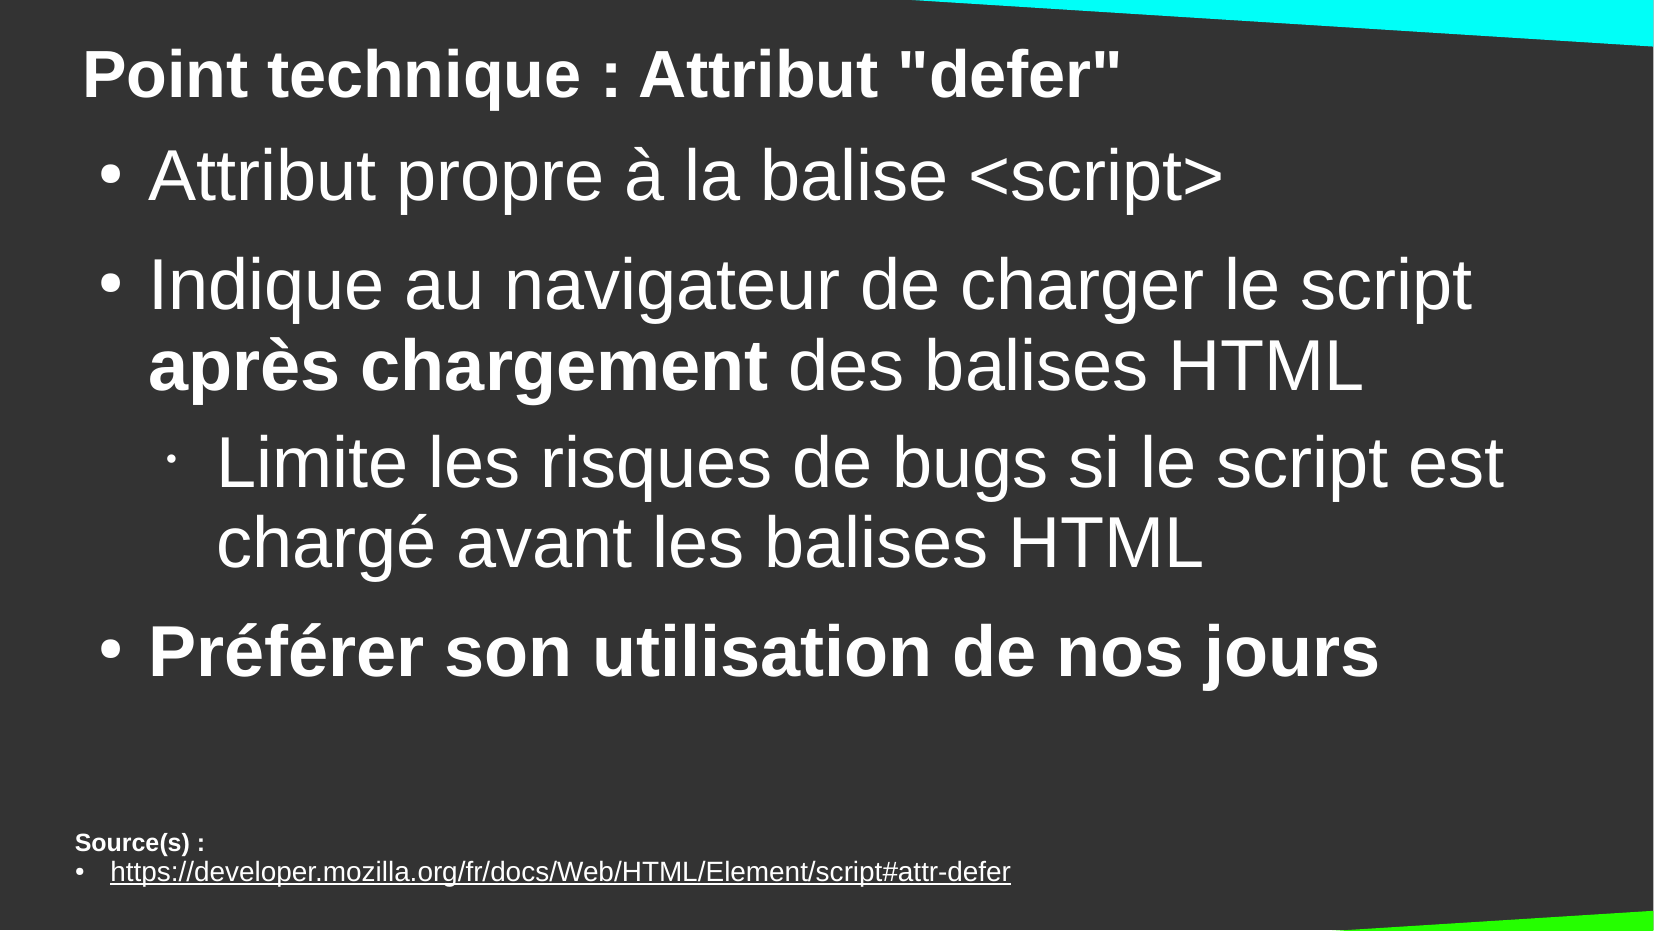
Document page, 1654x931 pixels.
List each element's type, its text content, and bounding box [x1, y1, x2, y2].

text_box [911, 0, 1654, 47]
text_box Source(s) : https://developer.mozilla.org/fr/docs/Web/HTML/Element/script#attr-defer [60, 821, 1583, 920]
title Point technique : Attribut "defer" [82, 37, 1571, 114]
list Attribut propre à la balise <script> Indique au navigateur de charger le script après chargement des balises HTML Limite les risques de bugs si le script est chargé avant les balises HTML Préférer son utilisation de nos jours [80, 135, 1620, 697]
text_box [1332, 910, 1654, 931]
